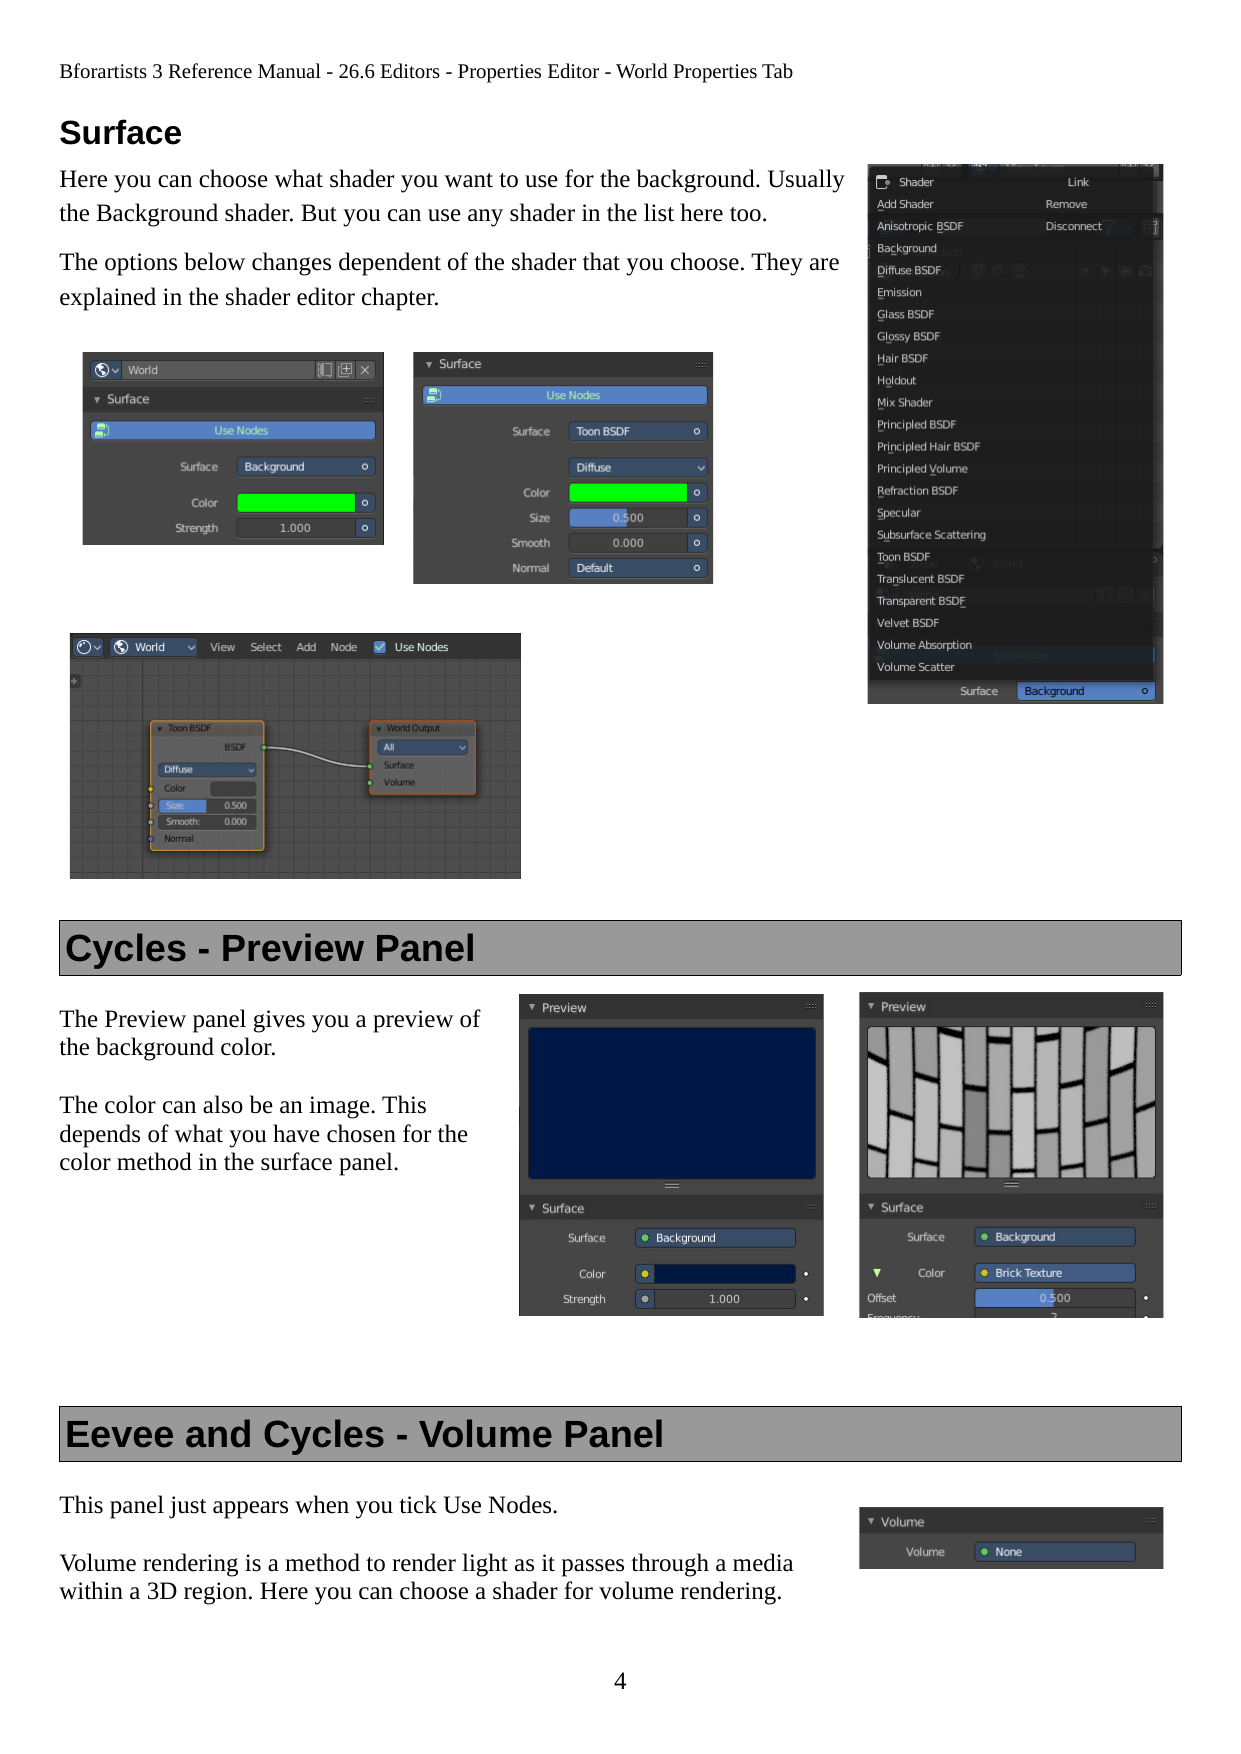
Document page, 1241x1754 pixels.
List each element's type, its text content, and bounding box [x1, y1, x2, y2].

table_header Cycles - Preview Panel [60, 921, 1181, 975]
picture [69, 633, 521, 879]
picture [867, 164, 1164, 704]
text The Preview panel gives you a preview of the background color. [59, 1004, 519, 1061]
text [824, 1090, 859, 1176]
subtitle Surface [59, 113, 1181, 151]
text Volume rendering is a method to render light as it passes through a media within a 3D region. Here you can choose a shader for volume rendering. [59, 1548, 1181, 1605]
text The options below changes dependent of the shader that you choose. They are explained in the shader editor chapter. [59, 247, 867, 311]
picture [859, 1507, 1164, 1569]
text This panel just appears when you tick Use Nodes. [59, 1490, 1181, 1519]
text Here you can choose what shader you want to use for the background. Usually the Background shader. But you can use any shader in the list here too. [59, 164, 867, 227]
picture [859, 992, 1164, 1318]
text The color can also be an image. This depends of what you have chosen for the color method in the surface panel. [59, 1090, 519, 1176]
picture [82, 352, 384, 545]
picture [413, 352, 714, 584]
table_header Eevee and Cycles - Volume Panel [60, 1407, 1181, 1461]
picture [519, 994, 824, 1316]
text [824, 1004, 859, 1061]
